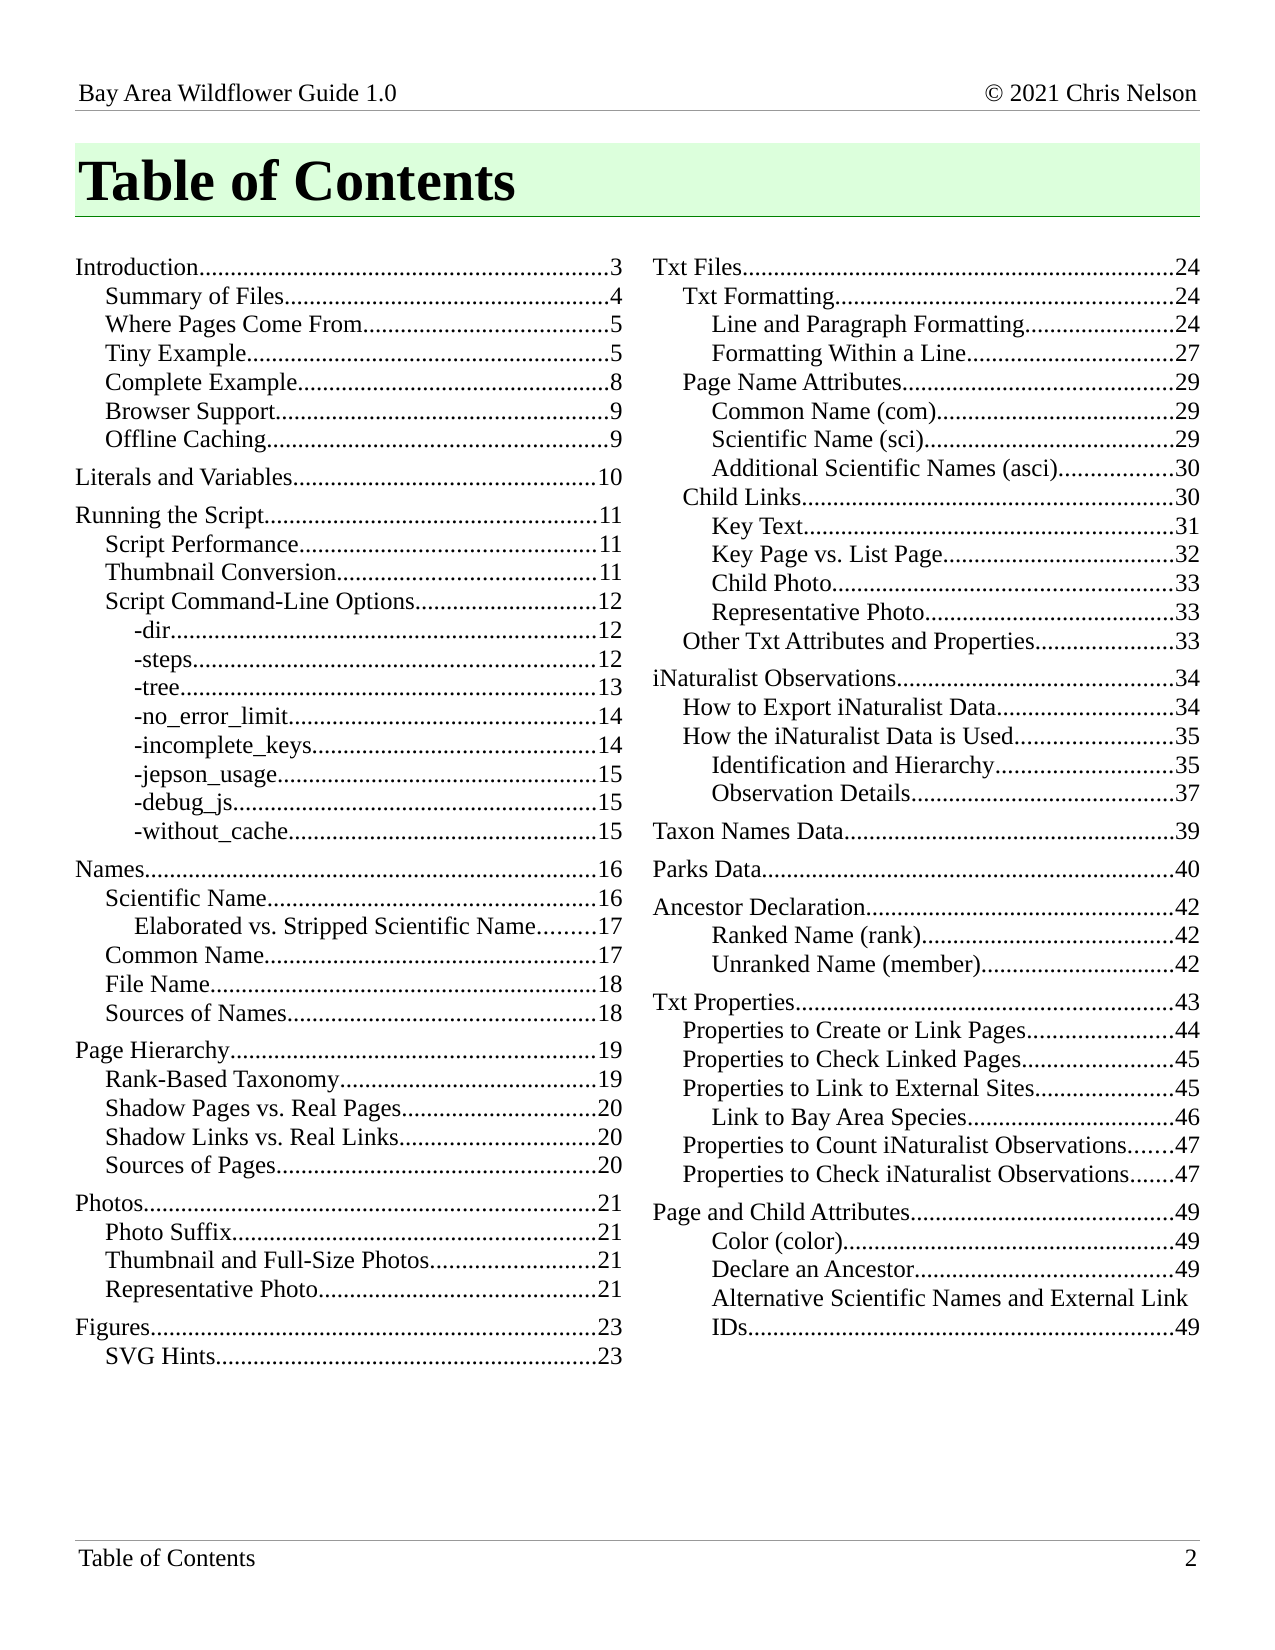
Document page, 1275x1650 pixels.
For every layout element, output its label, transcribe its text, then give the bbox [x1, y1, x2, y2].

text Script Performance 11 [105, 529, 622, 557]
text How to Export iNaturalist Data 34 [682, 692, 1200, 721]
text Unranked Name (member) 42 [711, 949, 1200, 978]
text Running the Script 11 [75, 500, 622, 529]
text Shadow Pages vs. Real Pages 20 [105, 1093, 622, 1122]
text Photo Suffix 21 [105, 1217, 622, 1246]
subtitle Table of Contents [75, 143, 1200, 216]
text Common Name (com) 29 [711, 396, 1200, 424]
text Additional Scientific Names (asci) 30 [711, 453, 1200, 482]
text Line and Paragraph Formatting 24 [711, 309, 1200, 338]
text Identification and Hierarchy 35 [711, 750, 1200, 778]
text Txt Formatting 24 [682, 281, 1200, 309]
text Formatting Within a Line 27 [711, 338, 1200, 367]
text Figures 23 [75, 1312, 622, 1341]
text Shadow Links vs. Real Links 20 [105, 1122, 622, 1150]
text Properties to Count iNaturalist Observations 47 [682, 1131, 1200, 1159]
text Rank-Based Taxonomy 19 [105, 1064, 622, 1093]
text Photos 21 [75, 1188, 622, 1217]
text Page Hierarchy 19 [75, 1035, 622, 1064]
text Key Page vs. List Page 32 [711, 539, 1200, 568]
text Browser Support 9 [105, 396, 622, 424]
text Link to Bay Area Species 46 [711, 1102, 1200, 1131]
text -without_cache 15 [134, 816, 622, 845]
text Common Name 17 [105, 940, 622, 969]
text Txt Files 24 [652, 252, 1200, 281]
text -jepson_usage 15 [134, 759, 622, 787]
text Page Name Attributes 29 [682, 367, 1200, 396]
text Tiny Example 5 [105, 338, 622, 367]
text How the iNaturalist Data is Used 35 [682, 721, 1200, 750]
text Sources of Pages 20 [105, 1150, 622, 1179]
text Page and Child Attributes 49 [652, 1197, 1200, 1226]
text -incomplete_keys 14 [134, 730, 622, 759]
text -no_error_limit 14 [134, 701, 622, 730]
text Scientific Name 16 [105, 883, 622, 911]
text Elaborated vs. Stripped Scientific Name 17 [134, 911, 622, 940]
text Color (color) 49 [711, 1226, 1200, 1254]
text Where Pages Come From 5 [105, 309, 622, 338]
text Offline Caching 9 [105, 424, 622, 453]
text Ranked Name (rank) 42 [711, 920, 1200, 949]
text -steps 12 [134, 644, 622, 672]
text Properties to Check Linked Pages 45 [682, 1044, 1200, 1073]
text File Name 18 [105, 969, 622, 998]
text Ancestor Declaration 42 [652, 892, 1200, 920]
text Thumbnail Conversion 11 [105, 557, 622, 586]
text -tree 13 [134, 672, 622, 701]
text Summary of Files 4 [105, 281, 622, 309]
text Parks Data 40 [652, 854, 1200, 883]
text Sources of Names 18 [105, 998, 622, 1026]
text Representative Photo 33 [711, 597, 1200, 626]
text -dir 12 [134, 615, 622, 644]
text Properties to Link to External Sites 45 [682, 1073, 1200, 1102]
text iNaturalist Observations 34 [652, 663, 1200, 692]
text Taxon Names Data 39 [652, 816, 1200, 845]
text Child Photo 33 [711, 568, 1200, 597]
text Child Links 30 [682, 482, 1200, 511]
text Alternative Scientific Names and External Link IDs 49 [711, 1283, 1200, 1341]
text Scientific Name (sci) 29 [711, 424, 1200, 453]
text Names 16 [75, 854, 622, 883]
text SVG Hints 23 [105, 1341, 622, 1369]
text Script Command-Line Options 12 [105, 586, 622, 615]
text Thumbnail and Full-Size Photos 21 [105, 1246, 622, 1274]
text Key Text 31 [711, 511, 1200, 539]
text Complete Example 8 [105, 367, 622, 396]
text Properties to Create or Link Pages 44 [682, 1016, 1200, 1044]
text Txt Properties 43 [652, 987, 1200, 1016]
text Declare an Ancestor 49 [711, 1254, 1200, 1283]
text Representative Photo 21 [105, 1274, 622, 1303]
text Literals and Variables 10 [75, 462, 622, 491]
text Introduction 3 [75, 252, 622, 281]
text -debug_js 15 [134, 787, 622, 816]
text Other Txt Attributes and Properties 33 [682, 626, 1200, 654]
text Observation Details 37 [711, 778, 1200, 807]
text Properties to Check iNaturalist Observations 47 [682, 1159, 1200, 1188]
